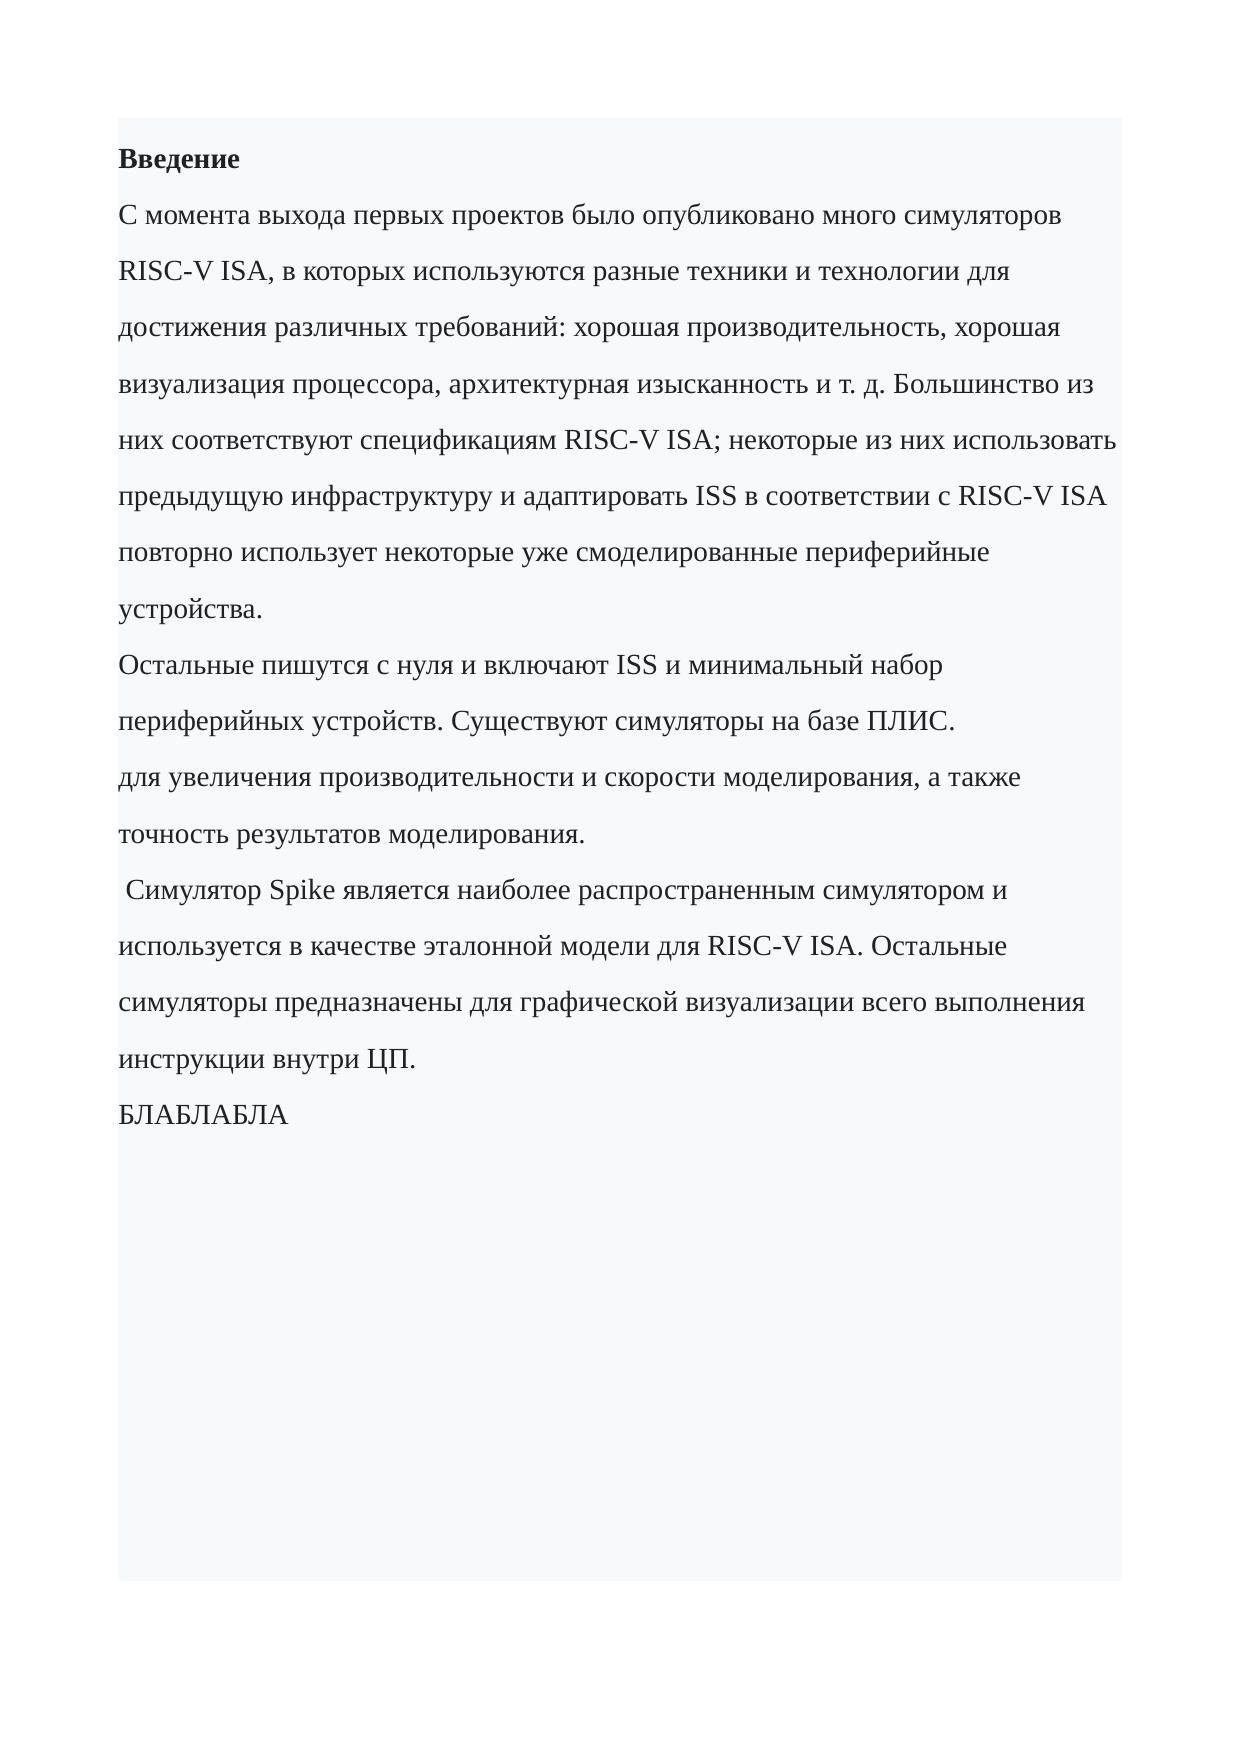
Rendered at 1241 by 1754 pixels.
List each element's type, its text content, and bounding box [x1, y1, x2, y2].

text С момента выхода первых проектов было опубликовано много симуляторов RISC-V ISA, в которых используются разные техники и технологии для достижения различных требований: хорошая производительность, хорошая визуализация процессора, архитектурная изысканность и т. д. Большинство из них соответствуют спецификациям RISC-V ISA; некоторые из них использовать предыдущую инфраструктуру и адаптировать ISS в соответствии с RISC-V ISA повторно использует некоторые уже смоделированные периферийные устройства. [118, 174, 1122, 624]
text Остальные пишутся с нуля и включают ISS и минимальный набор периферийных устройств. Существуют симуляторы на базе ПЛИС. [118, 624, 1122, 737]
text БЛАБЛАБЛА [118, 1074, 1122, 1131]
text точность результатов моделирования. Симулятор Spike является наиболее распространенным симулятором и используется в качестве эталонной модели для RISC-V ISA. Остальные симуляторы предназначены для графической визуализации всего выполнения инструкции внутри ЦП. [118, 793, 1122, 1074]
text для увеличения производительности и скорости моделирования, а также [118, 737, 1122, 793]
text Введение [118, 118, 1122, 174]
